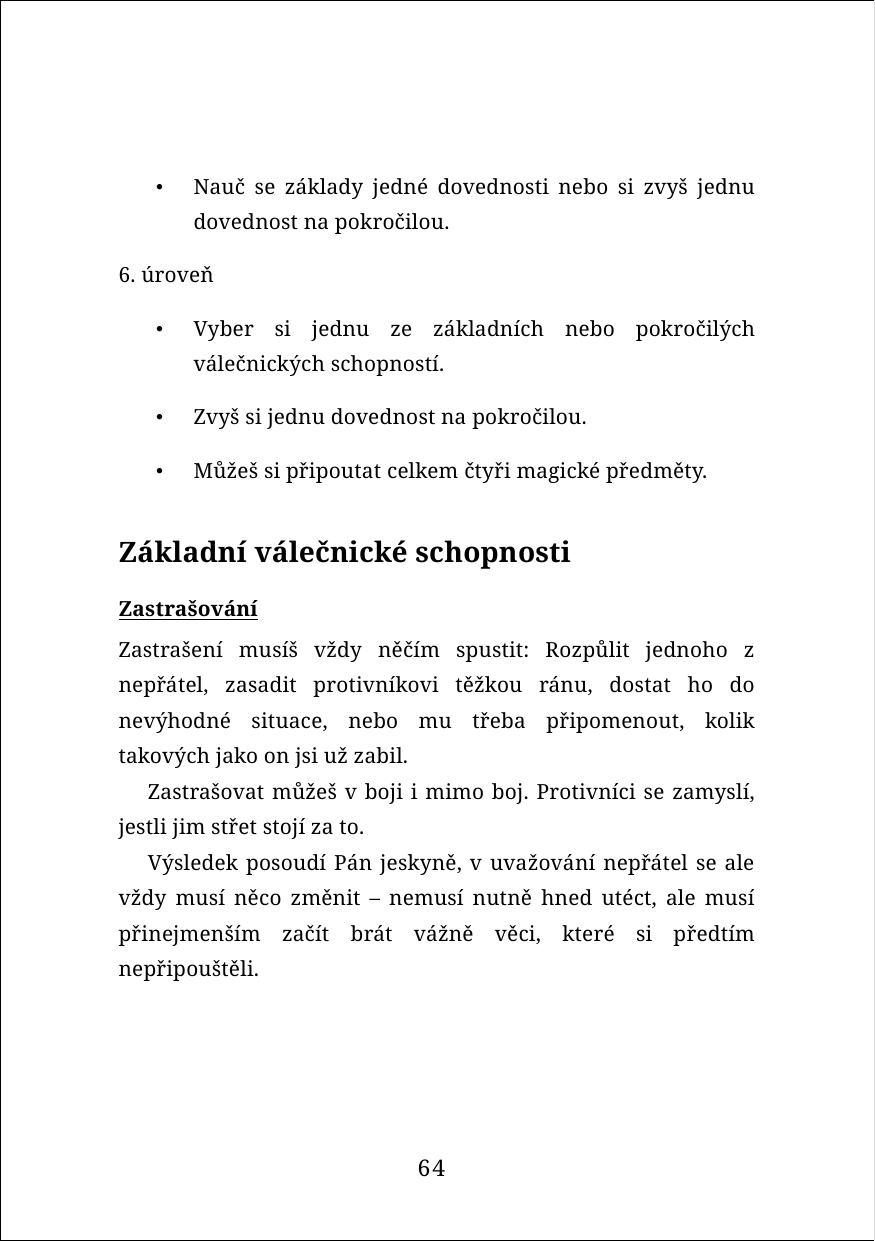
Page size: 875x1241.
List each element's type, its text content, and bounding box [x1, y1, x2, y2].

list Můžeš si připoutat celkem čtyři magické předměty. [156, 456, 756, 484]
list Nauč se základy jedné dovednosti nebo si zvyš jednu dovednost na pokročilou. [156, 172, 756, 236]
list Zvyš si jednu dovednost na pokročilou. [156, 402, 756, 431]
list Vyber si jednu ze základních nebo pokročilých válečnických schopností. [156, 314, 756, 378]
text 6. úroveň [118, 261, 756, 289]
subtitle Zastrašování [118, 594, 756, 623]
text Zastrašení musíš vždy něčím spustit: Rozpůlit jednoho z nepřátel, zasadit protivníkovi těžkou ránu, dostat ho do nevýhodné situace, nebo mu třeba připomenout, kolik takových jako on jsi už zabil. Zastrašovat můžeš v boji i mimo boj. Protivníci se zamyslí, jestli jim střet stojí za to. Výsledek posoudí Pán jeskyně, v uvažování nepřátel se ale vždy musí něco změnit – nemusí nutně hned utéct, ale musí přinejmenším začít brát vážně věci, které si předtím nepřipouštěli. [118, 635, 756, 983]
subtitle Základní válečnické schopnosti [118, 533, 756, 571]
